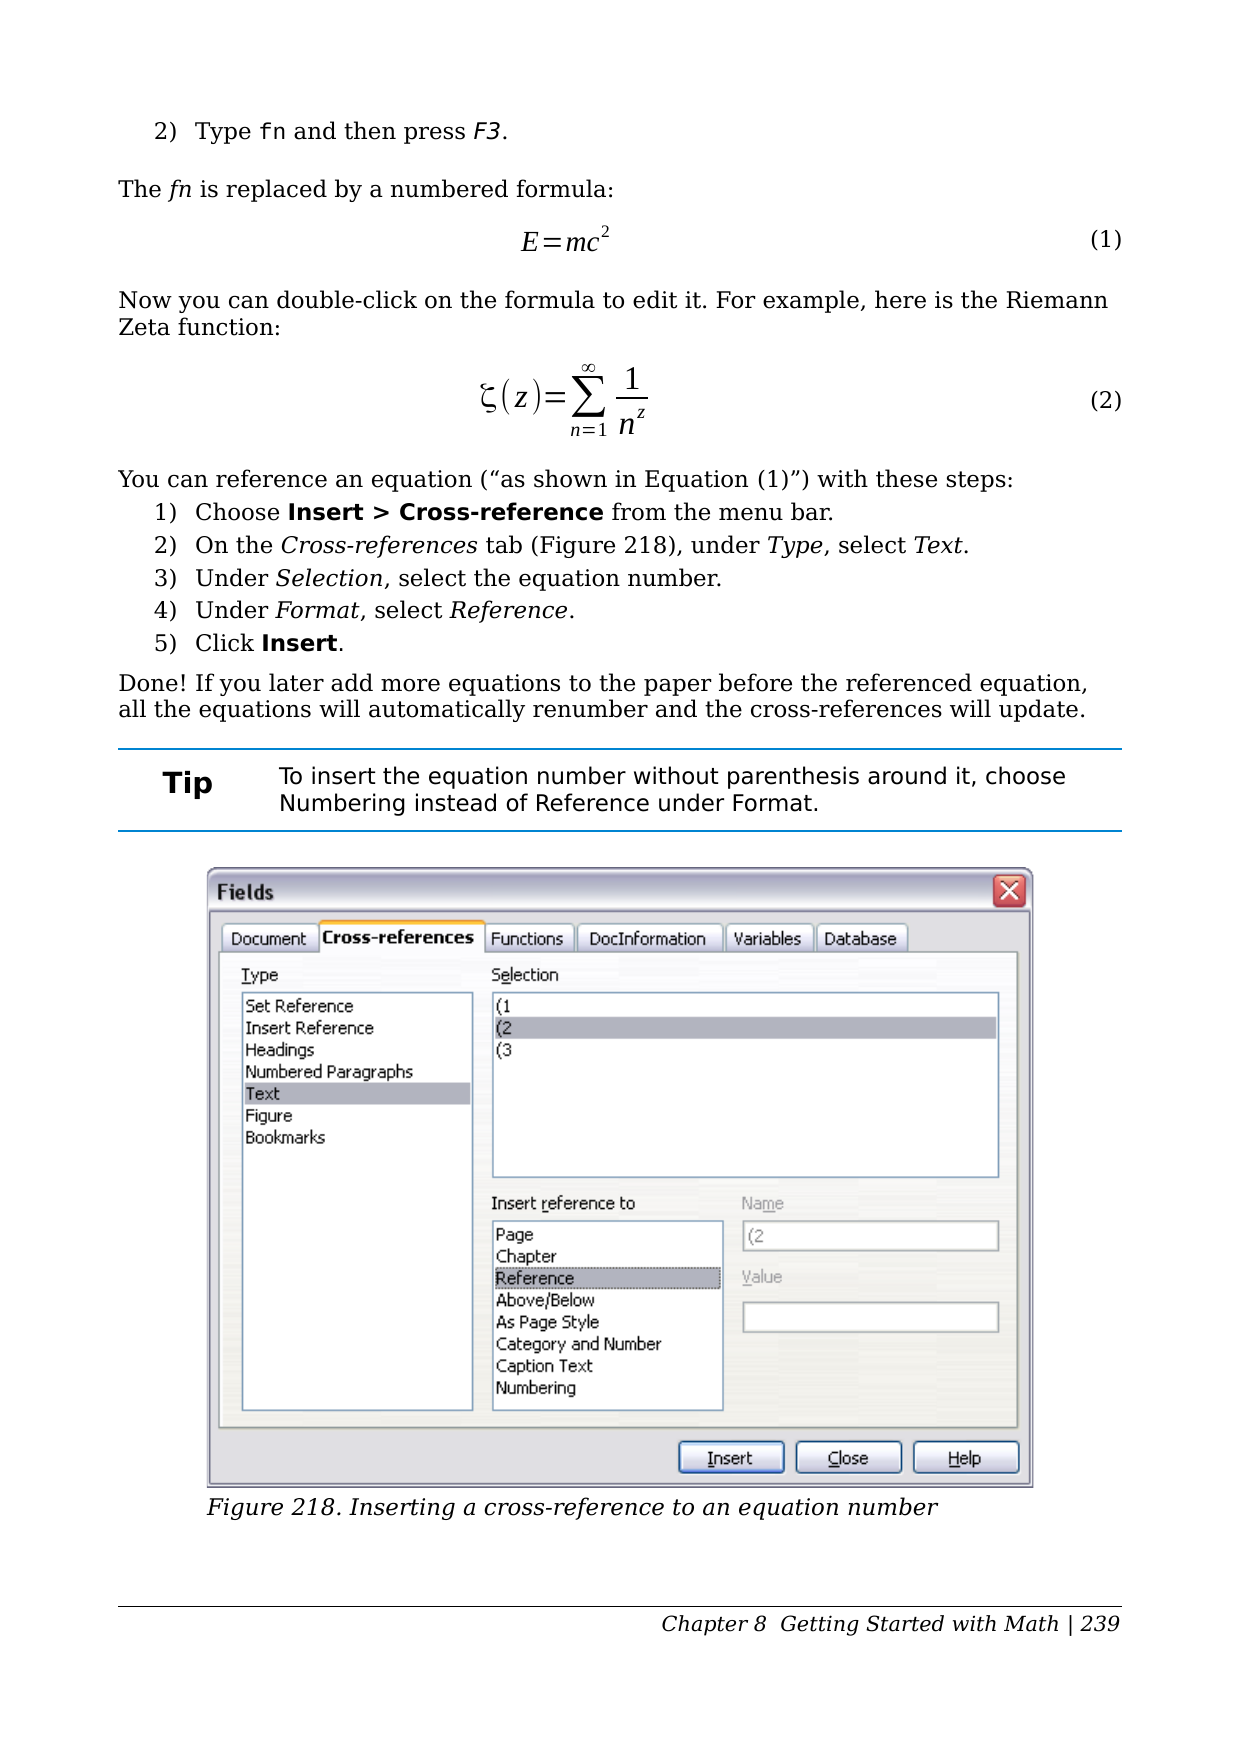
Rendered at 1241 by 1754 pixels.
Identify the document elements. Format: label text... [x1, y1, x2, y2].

text Figure 218. Inserting a cross-reference to an equation number [207, 1494, 1033, 1521]
table_header (1) [1010, 221, 1122, 258]
list Under Format, select Reference. [177, 598, 1122, 624]
list You can reference an equation (“as shown in Equation (1)”) with these steps: [118, 466, 1122, 492]
text Done! If you later add more equations to the paper before the referenced equation, all the equations will automatically renumber and the cross-references will update. [118, 670, 1122, 723]
table_header (2) [1010, 359, 1122, 442]
text The fn is replaced by a numbered formula: [118, 176, 1122, 203]
table_header To insert the equation number without parenthesis around it, choose Numbering instead of Reference under Format. [258, 750, 1122, 829]
list Choose Insert > Cross-reference from the menu bar. [177, 499, 1122, 526]
text Now you can double-click on the formula to edit it. For example, here is the Riemann Zeta function: [118, 287, 1122, 341]
list On the Cross-references tab (Figure 218), under Type, select Text. [177, 532, 1122, 558]
list Under Selection, select the equation number. [177, 565, 1122, 591]
table_header [118, 221, 1010, 258]
list Type fn and then press F3. [177, 118, 1122, 146]
list Click Insert. [177, 631, 1122, 657]
table_header [118, 359, 1010, 442]
table_header Tip [118, 750, 257, 829]
picture [206, 867, 1034, 1488]
